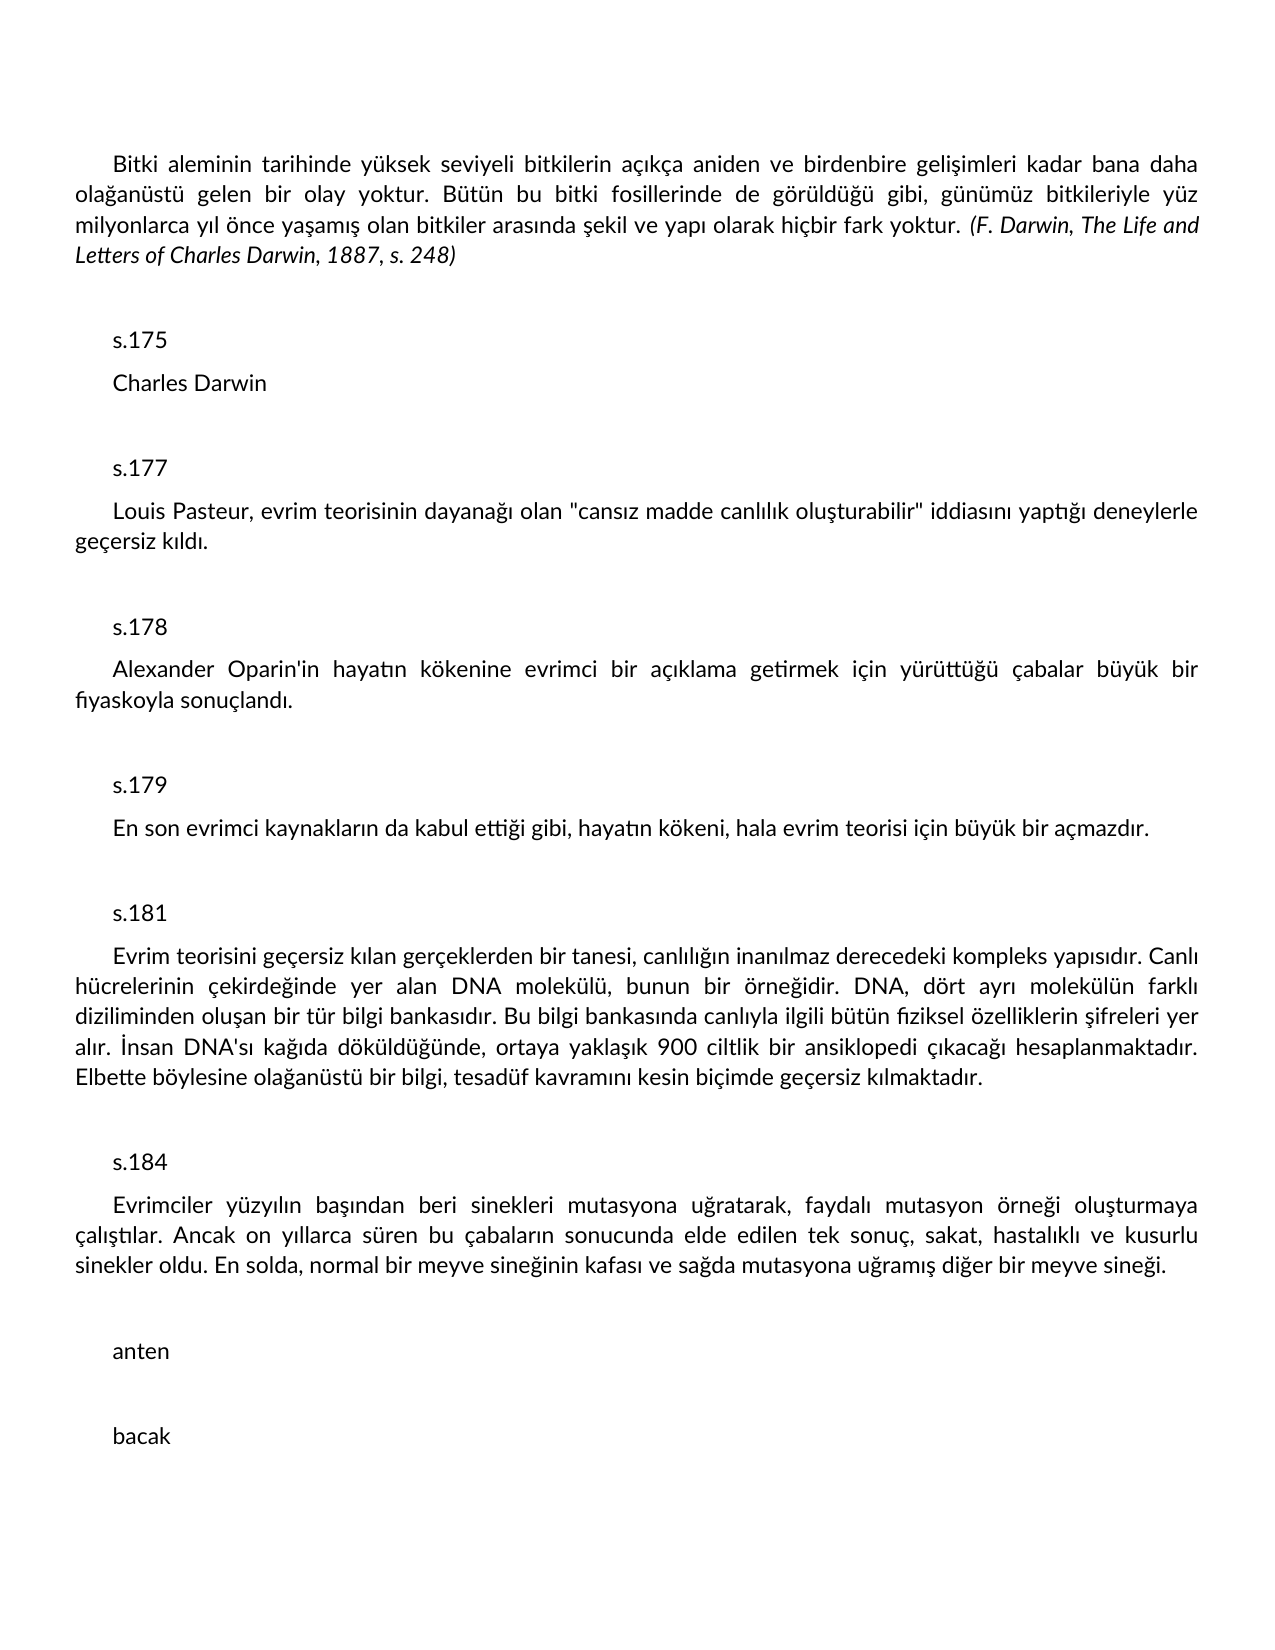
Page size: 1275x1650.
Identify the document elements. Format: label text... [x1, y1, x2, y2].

text s.178 [75, 612, 1200, 640]
text Evrimciler yüzyılın başından beri sinekleri mutasyona uğratarak, faydalı mutasyon örneği oluşturmaya çalıştılar. Ancak on yıllarca süren bu çabaların sonucunda elde edilen tek sonuç, sakat, hastalıklı ve kusurlu sinekler oldu. En solda, normal bir meyve sineğinin kafası ve sağda mutasyona uğramış diğer bir meyve sineği. [75, 1191, 1200, 1278]
text s.177 [75, 454, 1200, 482]
text En son evrimci kaynakların da kabul ettiği gibi, hayatın kökeni, hala evrim teorisi için büyük bir açmazdır. [75, 813, 1200, 841]
text bacak [75, 1422, 1200, 1449]
text Alexander Oparin'in hayatın kökenine evrimci bir açıklama getirmek için yürüttüğü çabalar büyük bir fiyaskoyla sonuçlandı. [75, 655, 1200, 713]
text s.179 [75, 771, 1200, 798]
text s.175 [75, 326, 1200, 353]
text Bitki aleminin tarihinde yüksek seviyeli bitkilerin açıkça aniden ve birdenbire gelişimleri kadar bana daha olağanüstü gelen bir olay yoktur. Bütün bu bitki fosillerinde de görüldüğü gibi, günümüz bitkileriyle yüz milyonlarca yıl önce yaşamış olan bitkiler arasında şekil ve yapı olarak hiçbir fark yoktur. (F. Darwin, The Life and Letters of Charles Darwin, 1887, s. 248) [75, 150, 1200, 268]
text Evrim teorisini geçersiz kılan gerçeklerden bir tanesi, canlılığın inanılmaz derecedeki kompleks yapısıdır. Canlı hücrelerinin çekirdeğinde yer alan DNA molekülü, bunun bir örneğidir. DNA, dört ayrı molekülün farklı diziliminden oluşan bir tür bilgi bankasıdır. Bu bilgi bankasında canlıyla ilgili bütün fiziksel özelliklerin şifreleri yer alır. İnsan DNA'sı kağıda döküldüğünde, ortaya yaklaşık 900 ciltlik bir ansiklopedi çıkacağı hesaplanmaktadır. Elbette böylesine olağanüstü bir bilgi, tesadüf kavramını kesin biçimde geçersiz kılmaktadır. [75, 942, 1200, 1090]
text anten [75, 1336, 1200, 1364]
text Louis Pasteur, evrim teorisinin dayanağı olan "cansız madde canlılık oluşturabilir" iddiasını yaptığı deneylerle geçersiz kıldı. [75, 497, 1200, 554]
text Charles Darwin [75, 369, 1200, 396]
text s.181 [75, 899, 1200, 926]
text s.184 [75, 1148, 1200, 1175]
